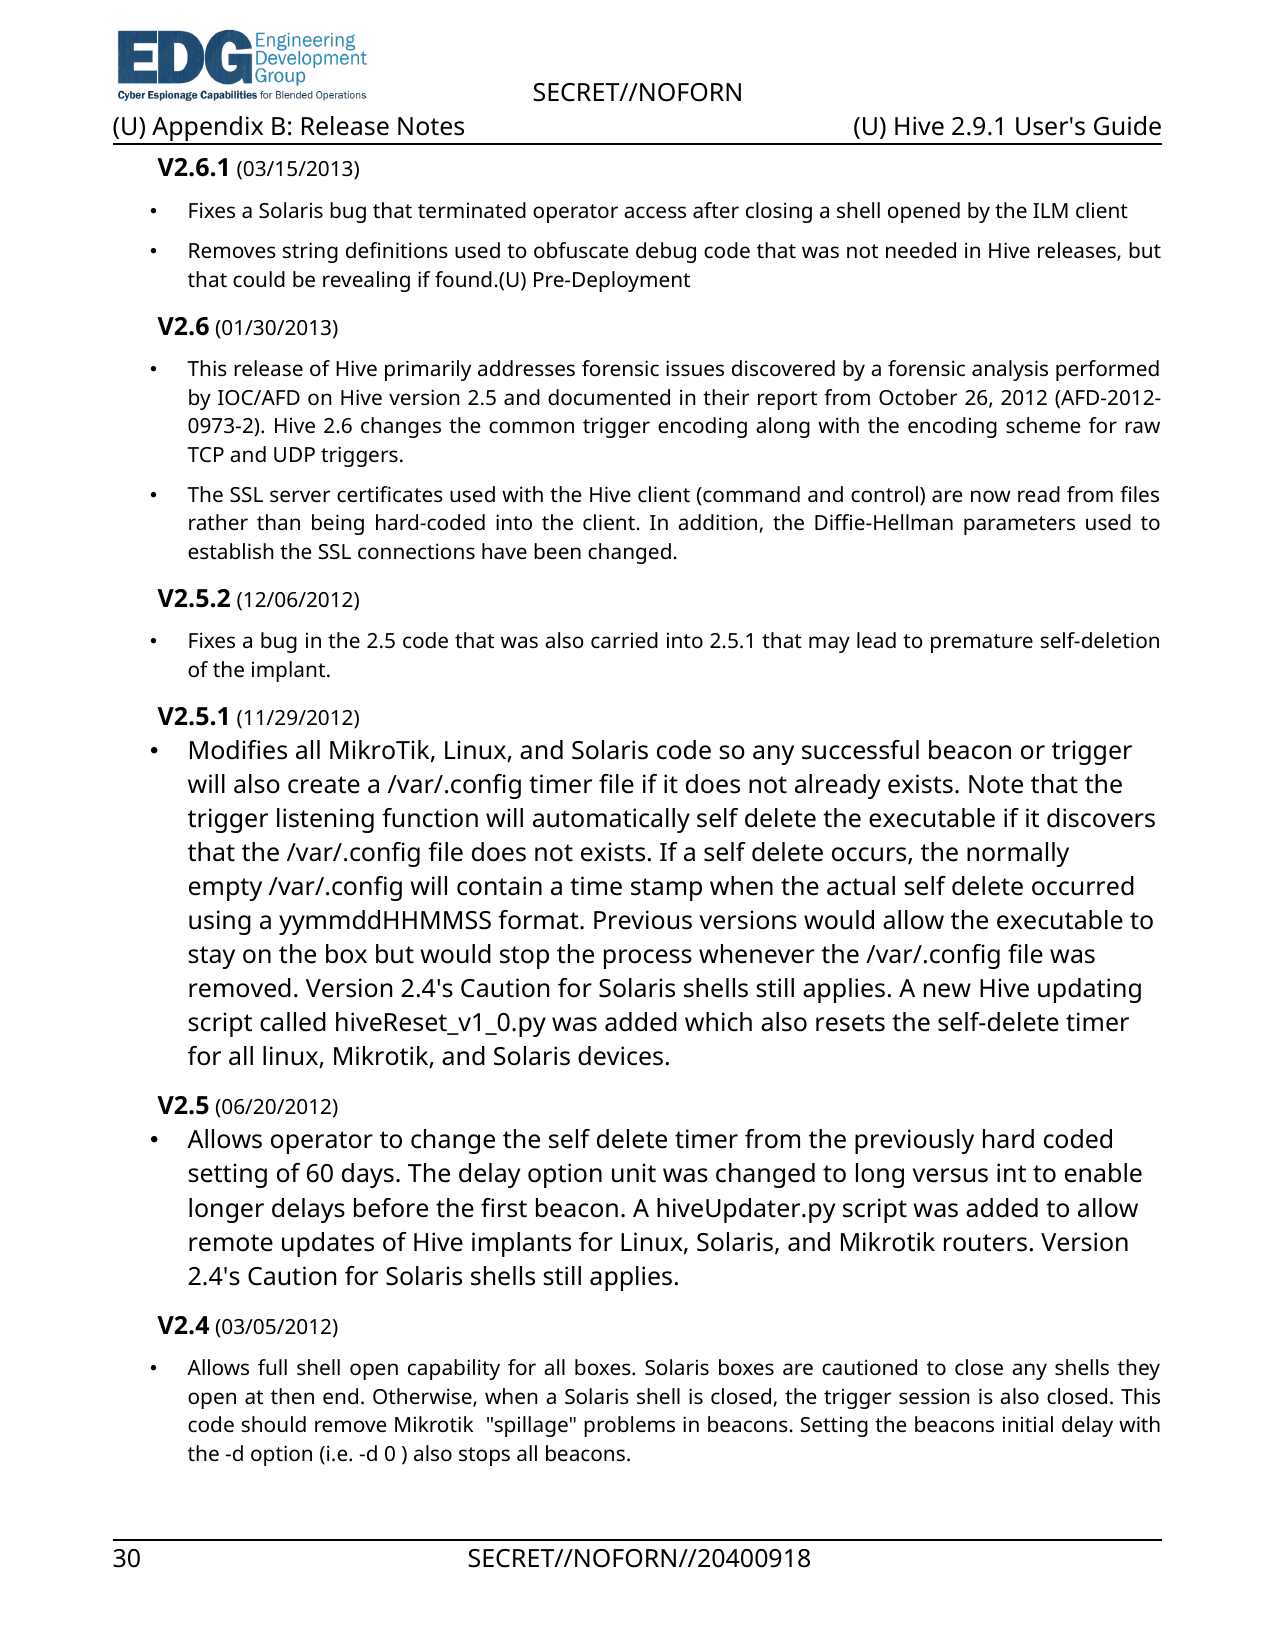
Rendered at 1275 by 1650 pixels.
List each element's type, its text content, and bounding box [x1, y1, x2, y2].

list Removes string definitions used to obfuscate debug code that was not needed in Hive releases, but that could be revealing if found.(U) Pre-Deployment [150, 236, 1162, 293]
subtitle V2.6 (01/30/2013) [157, 308, 1162, 342]
list Allows full shell open capability for all boxes. Solaris boxes are cautioned to close any shells they open at then end. Otherwise, when a Solaris shell is closed, the trigger session is also closed. This code should remove Mikrotik "spillage" problems in beacons. Setting the beacons initial delay with the -d option (i.e. -d 0 ) also stops all beacons. [150, 1353, 1162, 1467]
list Fixes a bug in the 2.5 code that was also carried into 2.5.1 that may lead to premature self-deletion of the implant. [150, 626, 1162, 683]
list This release of Hive primarily addresses forensic issues discovered by a forensic analysis performed by IOC/AFD on Hive version 2.5 and documented in their report from October 26, 2012 (AFD-2012-0973-2). Hive 2.6 changes the common trigger encoding along with the encoding scheme for raw TCP and UDP triggers. [150, 354, 1162, 468]
subtitle V2.4 (03/05/2012) [157, 1307, 1162, 1341]
subtitle V2.5.2 (12/06/2012) [157, 580, 1162, 614]
list Allows operator to change the self delete timer from the previously hard coded setting of 60 days. The delay option unit was changed to long versus int to enable longer delays before the first beacon. A hiveUpdater.py script was added to allow remote updates of Hive implants for Linux, Solaris, and Mikrotik routers. Version 2.4's Caution for Solaris shells still applies. [150, 1122, 1162, 1292]
subtitle V2.6.1 (03/15/2013) [157, 150, 1162, 184]
list Modifies all MikroTik, Linux, and Solaris code so any successful beacon or trigger will also create a /var/.config timer file if it does not already exists. Note that the trigger listening function will automatically self delete the executable if it discovers that the /var/.config file does not exists. If a self delete occurs, the normally empty /var/.config will contain a time stamp when the actual self delete occurred using a yymmddHHMMSS format. Previous versions would allow the executable to stay on the box but would stop the process whenever the /var/.config file was removed. Version 2.4's Caution for Solaris shells still applies. A new Hive updating script called hiveReset_v1_0.py was added which also resets the self-delete timer for all linux, Mikrotik, and Solaris devices. [150, 732, 1162, 1073]
picture [112, 27, 370, 104]
list The SSL server certificates used with the Hive client (command and control) are now read from files rather than being hard-coded into the client. In addition, the Diffie-Hellman parameters used to establish the SSL connections have been changed. [150, 480, 1162, 565]
subtitle V2.5.1 (11/29/2012) [157, 698, 1162, 732]
subtitle V2.5 (06/20/2012) [157, 1088, 1162, 1122]
list Fixes a Solaris bug that terminated operator access after closing a shell opened by the ILM client [150, 196, 1162, 224]
